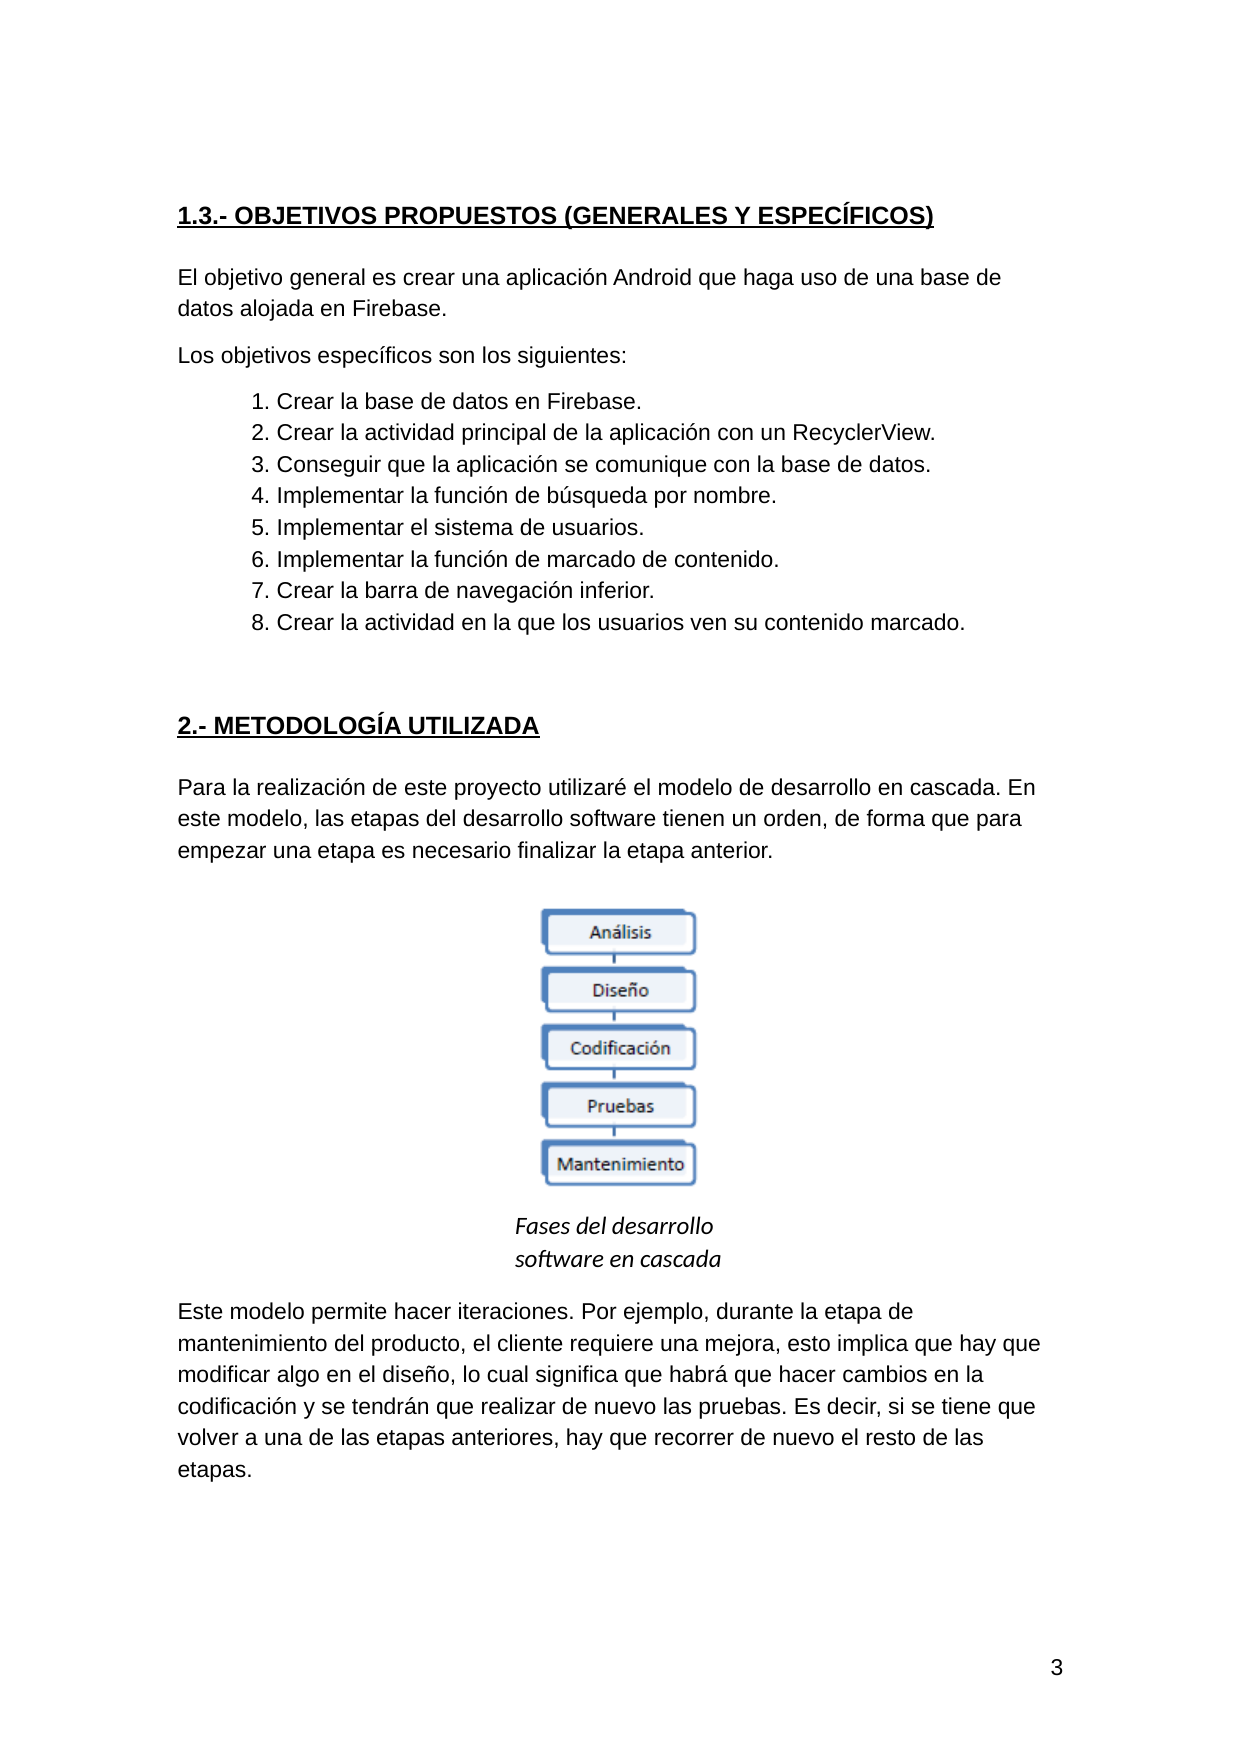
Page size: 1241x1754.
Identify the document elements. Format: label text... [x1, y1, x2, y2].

subtitle 1.3.- OBJETIVOS PROPUESTOS (GENERALES Y ESPECÍFICOS) [177, 201, 1063, 230]
subtitle 2.- METODOLOGÍA UTILIZADA [177, 711, 1063, 771]
text Este modelo permite hacer iteraciones. Por ejemplo, durante la etapa de mantenimiento del producto, el cliente requiere una mejora, esto implica que hay que modificar algo en el diseño, lo cual significa que habrá que hacer cambios en la codificación y se tendrán que realizar de nuevo las pruebas. Es decir, si se tiene que volver a una de las etapas anteriores, hay que recorrer de nuevo el resto de las etapas. [177, 1298, 1063, 1482]
text Fases del desarrollo software en cascada [515, 1202, 726, 1273]
picture [514, 895, 726, 1202]
text Los objetivos específicos son los siguientes: [177, 342, 1063, 368]
text Para la realización de este proyecto utilizaré el modelo de desarrollo en cascada. En este modelo, las etapas del desarrollo software tienen un orden, de forma que para empezar una etapa es necesario finalizar la etapa anterior. [177, 773, 1063, 863]
text El objetivo general es crear una aplicación Android que haga uso de una base de datos alojada en Firebase. [177, 232, 1063, 322]
text 1. Crear la base de datos en Firebase. 2. Crear la actividad principal de la aplicación con un RecyclerView. 3. Conseguir que la aplicación se comunique con la base de datos. 4. Implementar la función de búsqueda por nombre. 5. Implementar el sistema de usuarios. 6. Implementar la función de marcado de contenido. 7. Crear la barra de navegación inferior. 8. Crear la actividad en la que los usuarios ven su contenido marcado. [177, 388, 1063, 635]
